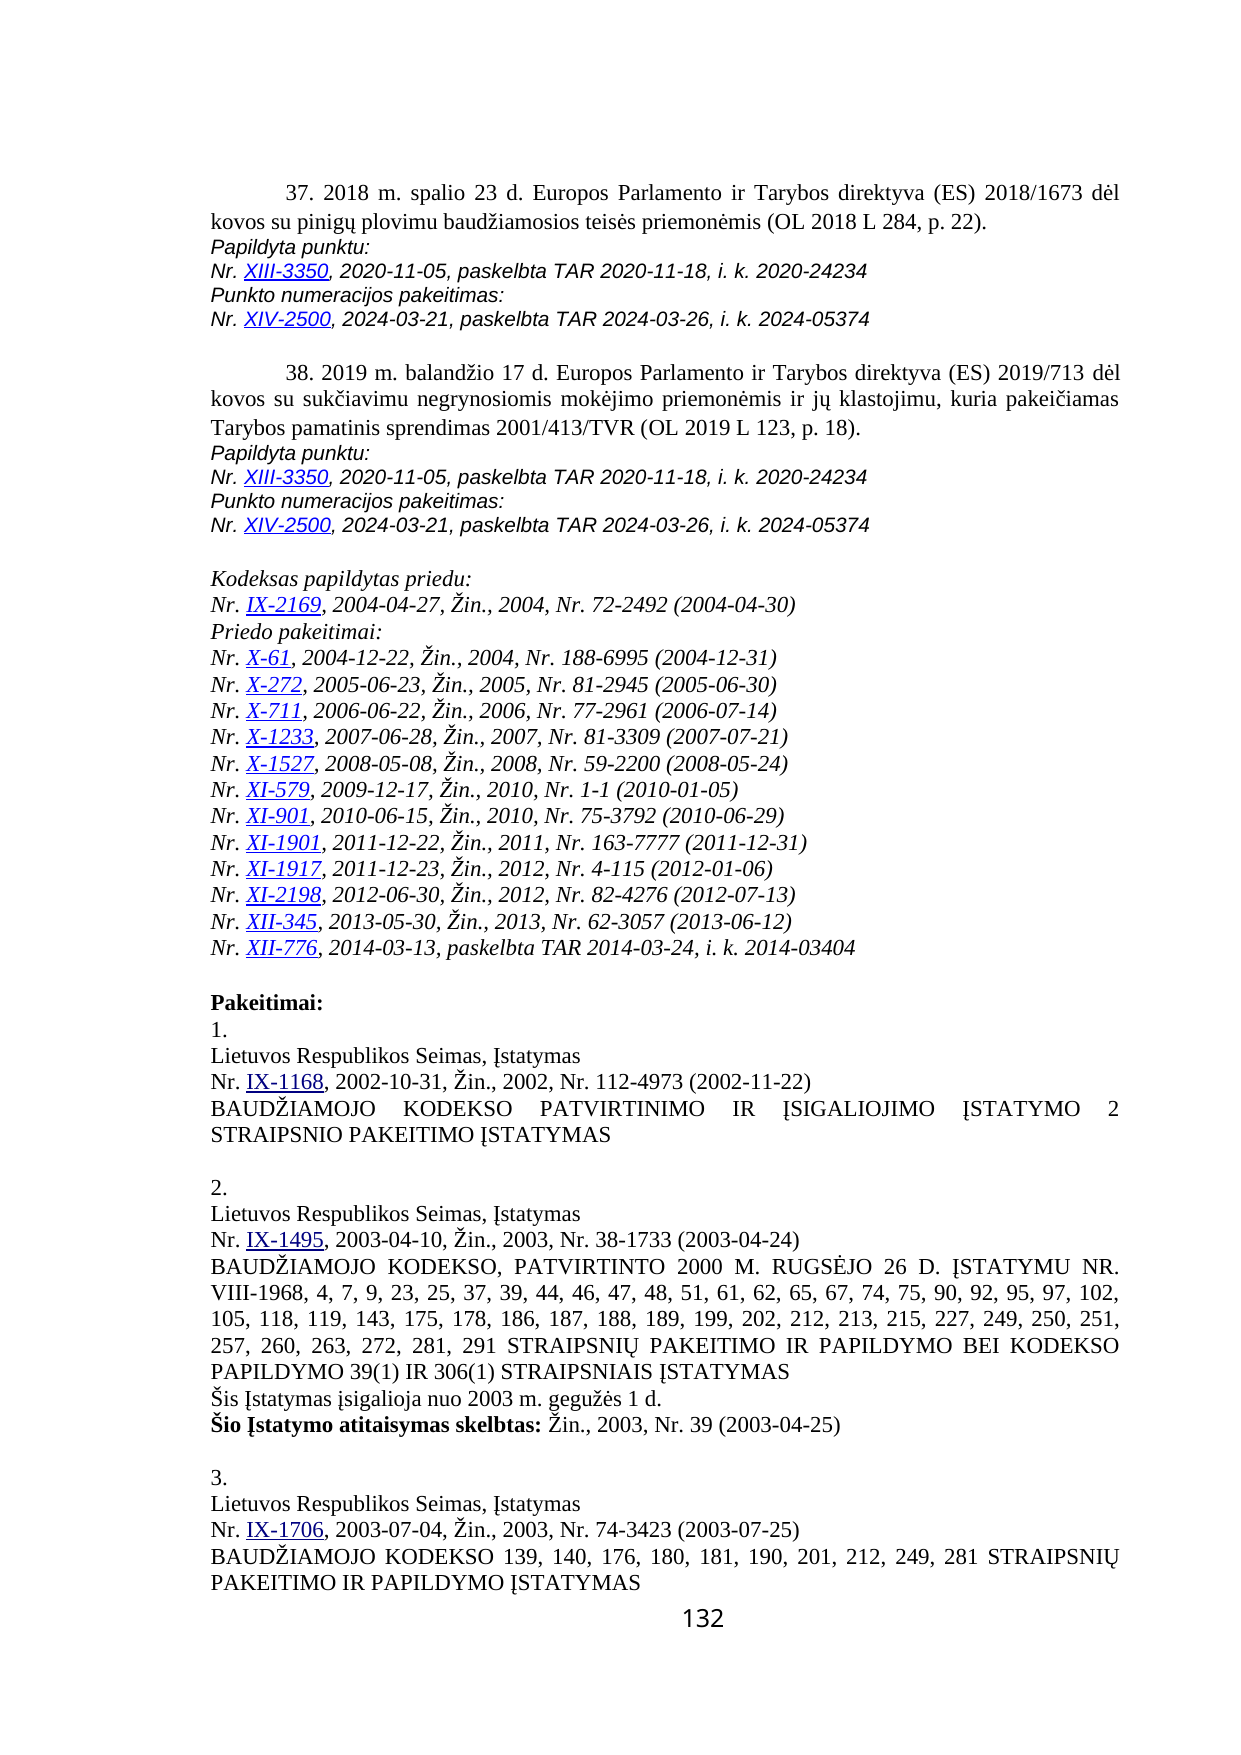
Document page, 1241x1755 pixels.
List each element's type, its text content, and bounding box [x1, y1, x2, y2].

text Šio Įstatymo atitaisymas skelbtas: Žin., 2003, Nr. 39 (2003-04-25) [210, 1411, 1120, 1437]
text Nr. IX-1168, 2002-10-31, Žin., 2002, Nr. 112-4973 (2002-11-22) [210, 1068, 1120, 1095]
text 1. [210, 1016, 1120, 1042]
text Lietuvos Respublikos Seimas, Įstatymas [210, 1200, 1120, 1226]
text Lietuvos Respublikos Seimas, Įstatymas [210, 1490, 1120, 1516]
text Nr. XIV-2500, 2024-03-21, paskelbta TAR 2024-03-26, i. k. 2024-05374 [210, 512, 1120, 536]
text Nr. XI-1901, 2011-12-22, Žin., 2011, Nr. 163-7777 (2011-12-31) [210, 829, 1120, 855]
text Nr. XIII-3350, 2020-11-05, paskelbta TAR 2020-11-18, i. k. 2020-24234 [210, 464, 1120, 488]
text Nr. XIII-3350, 2020-11-05, paskelbta TAR 2020-11-18, i. k. 2020-24234 [210, 258, 1120, 282]
text Nr. XI-579, 2009-12-17, Žin., 2010, Nr. 1-1 (2010-01-05) [210, 776, 1120, 802]
text Priedo pakeitimai: [210, 618, 1120, 644]
text 38. 2019 m. balandžio 17 d. Europos Parlamento ir Tarybos direktyva (ES) 2019/713 dėl kovos su sukčiavimu negrynosiomis mokėjimo priemonėmis ir jų klastojimu, kuria pakeičiamas Tarybos pamatinis sprendimas 2001/413/TVR (OL 2019 L 123, p. 18). [210, 359, 1120, 441]
text Punkto numeracijos pakeitimas: [210, 488, 1120, 512]
text 3. [210, 1464, 1120, 1490]
text Šis Įstatymas įsigalioja nuo 2003 m. gegužės 1 d. [210, 1384, 1120, 1411]
text Nr. XI-1917, 2011-12-23, Žin., 2012, Nr. 4-115 (2012-01-06) [210, 855, 1120, 881]
text Kodeksas papildytas priedu: [210, 565, 1120, 592]
text Nr. X-1233, 2007-06-28, Žin., 2007, Nr. 81-3309 (2007-07-21) [210, 723, 1120, 750]
text Nr. X-1527, 2008-05-08, Žin., 2008, Nr. 59-2200 (2008-05-24) [210, 750, 1120, 776]
text BAUDŽIAMOJO KODEKSO PATVIRTINIMO IR ĮSIGALIOJIMO ĮSTATYMO 2 STRAIPSNIO PAKEITIMO ĮSTATYMAS [210, 1095, 1120, 1147]
text BAUDŽIAMOJO KODEKSO, PATVIRTINTO 2000 M. RUGSĖJO 26 D. ĮSTATYMU NR. VIII-1968, 4, 7, 9, 23, 25, 37, 39, 44, 46, 47, 48, 51, 61, 62, 65, 67, 74, 75, 90, 92, 95, 97, 102, 105, 118, 119, 143, 175, 178, 186, 187, 188, 189, 199, 202, 212, 213, 215, 227, 249, 250, 251, 257, 260, 263, 272, 281, 291 STRAIPSNIŲ PAKEITIMO IR PAPILDYMO BEI KODEKSO PAPILDYMO 39(1) IR 306(1) STRAIPSNIAIS ĮSTATYMAS [210, 1253, 1120, 1384]
text BAUDŽIAMOJO KODEKSO 139, 140, 176, 180, 181, 190, 201, 212, 249, 281 STRAIPSNIŲ PAKEITIMO IR PAPILDYMO ĮSTATYMAS [210, 1543, 1120, 1595]
text 37. 2018 m. spalio 23 d. Europos Parlamento ir Tarybos direktyva (ES) 2018/1673 dėl kovos su pinigų plovimu baudžiamosios teisės priemonėmis (OL 2018 L 284, p. 22). [210, 179, 1120, 234]
text Nr. XII-776, 2014-03-13, paskelbta TAR 2014-03-24, i. k. 2014-03404 [210, 934, 1120, 961]
text 2. [210, 1174, 1120, 1200]
text Nr. IX-2169, 2004-04-27, Žin., 2004, Nr. 72-2492 (2004-04-30) [210, 592, 1120, 618]
text Lietuvos Respublikos Seimas, Įstatymas [210, 1042, 1120, 1068]
text Nr. XII-345, 2013-05-30, Žin., 2013, Nr. 62-3057 (2013-06-12) [210, 908, 1120, 934]
text Punkto numeracijos pakeitimas: [210, 282, 1120, 306]
text Nr. XI-901, 2010-06-15, Žin., 2010, Nr. 75-3792 (2010-06-29) [210, 802, 1120, 829]
text Nr. X-711, 2006-06-22, Žin., 2006, Nr. 77-2961 (2006-07-14) [210, 697, 1120, 723]
text Pakeitimai: [210, 989, 1120, 1016]
text Nr. XI-2198, 2012-06-30, Žin., 2012, Nr. 82-4276 (2012-07-13) [210, 881, 1120, 908]
text Nr. X-61, 2004-12-22, Žin., 2004, Nr. 188-6995 (2004-12-31) [210, 644, 1120, 671]
text Papildyta punktu: [210, 441, 1120, 464]
text Nr. IX-1706, 2003-07-04, Žin., 2003, Nr. 74-3423 (2003-07-25) [210, 1516, 1120, 1543]
text Nr. XIV-2500, 2024-03-21, paskelbta TAR 2024-03-26, i. k. 2024-05374 [210, 306, 1120, 330]
text Papildyta punktu: [210, 234, 1120, 258]
text Nr. X-272, 2005-06-23, Žin., 2005, Nr. 81-2945 (2005-06-30) [210, 671, 1120, 697]
text Nr. IX-1495, 2003-04-10, Žin., 2003, Nr. 38-1733 (2003-04-24) [210, 1226, 1120, 1253]
